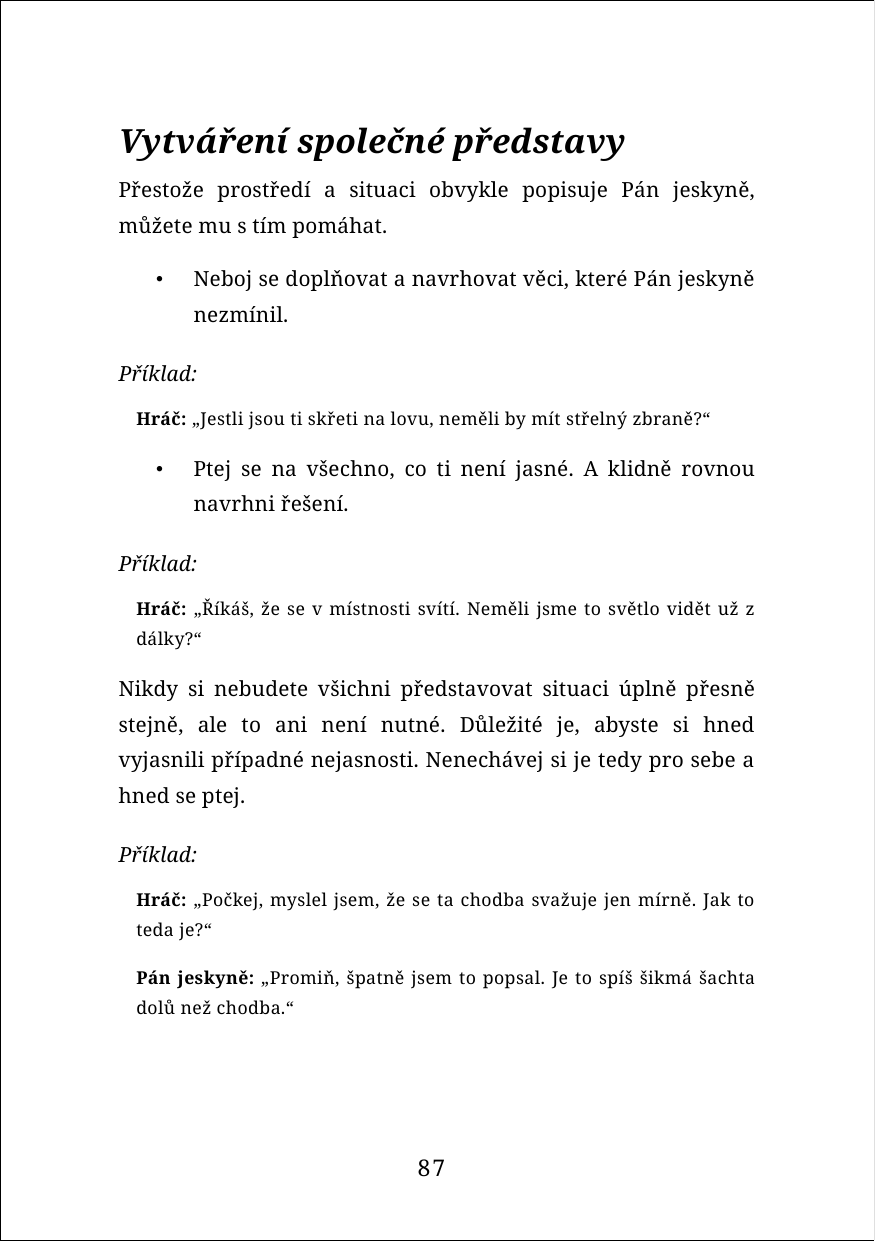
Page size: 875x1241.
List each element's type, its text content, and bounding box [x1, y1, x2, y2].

text Příklad: [118, 549, 756, 577]
text Nikdy si nebudete všichni představovat situaci úplně přesně stejně, ale to ani není nutné. Důležité je, abyste si hned vyjasnili případné nejasnosti. Nenechávej si je tedy pro sebe a hned se ptej. [118, 674, 756, 809]
subtitle Vytváření společné představy [118, 118, 756, 164]
list Neboj se doplňovat a navrhovat věci, které Pán jeskyně nezmínil. [156, 264, 756, 328]
text Pán jeskyně: „Promiň, špatně jsem to popsal. Je to spíš šikmá šachta dolů než chodba.“ [136, 965, 756, 1020]
text Hráč: „Říkáš, že se v místnosti svítí. Neměli jsme to světlo vidět už z dálky?“ [136, 596, 756, 650]
text Příklad: [118, 359, 756, 387]
text Přestože prostředí a situaci obvykle popisuje Pán jeskyně, můžete mu s tím pomáhat. [118, 175, 756, 239]
text Hráč: „Jestli jsou ti skřeti na lovu, neměli by mít střelný zbraně?“ [136, 406, 756, 430]
text Hráč: „Počkej, myslel jsem, že se ta chodba svažuje jen mírně. Jak to teda je?“ [136, 887, 756, 942]
list Ptej se na všechno, co ti není jasné. A klidně rovnou navrhni řešení. [156, 454, 756, 518]
text Příklad: [118, 840, 756, 868]
